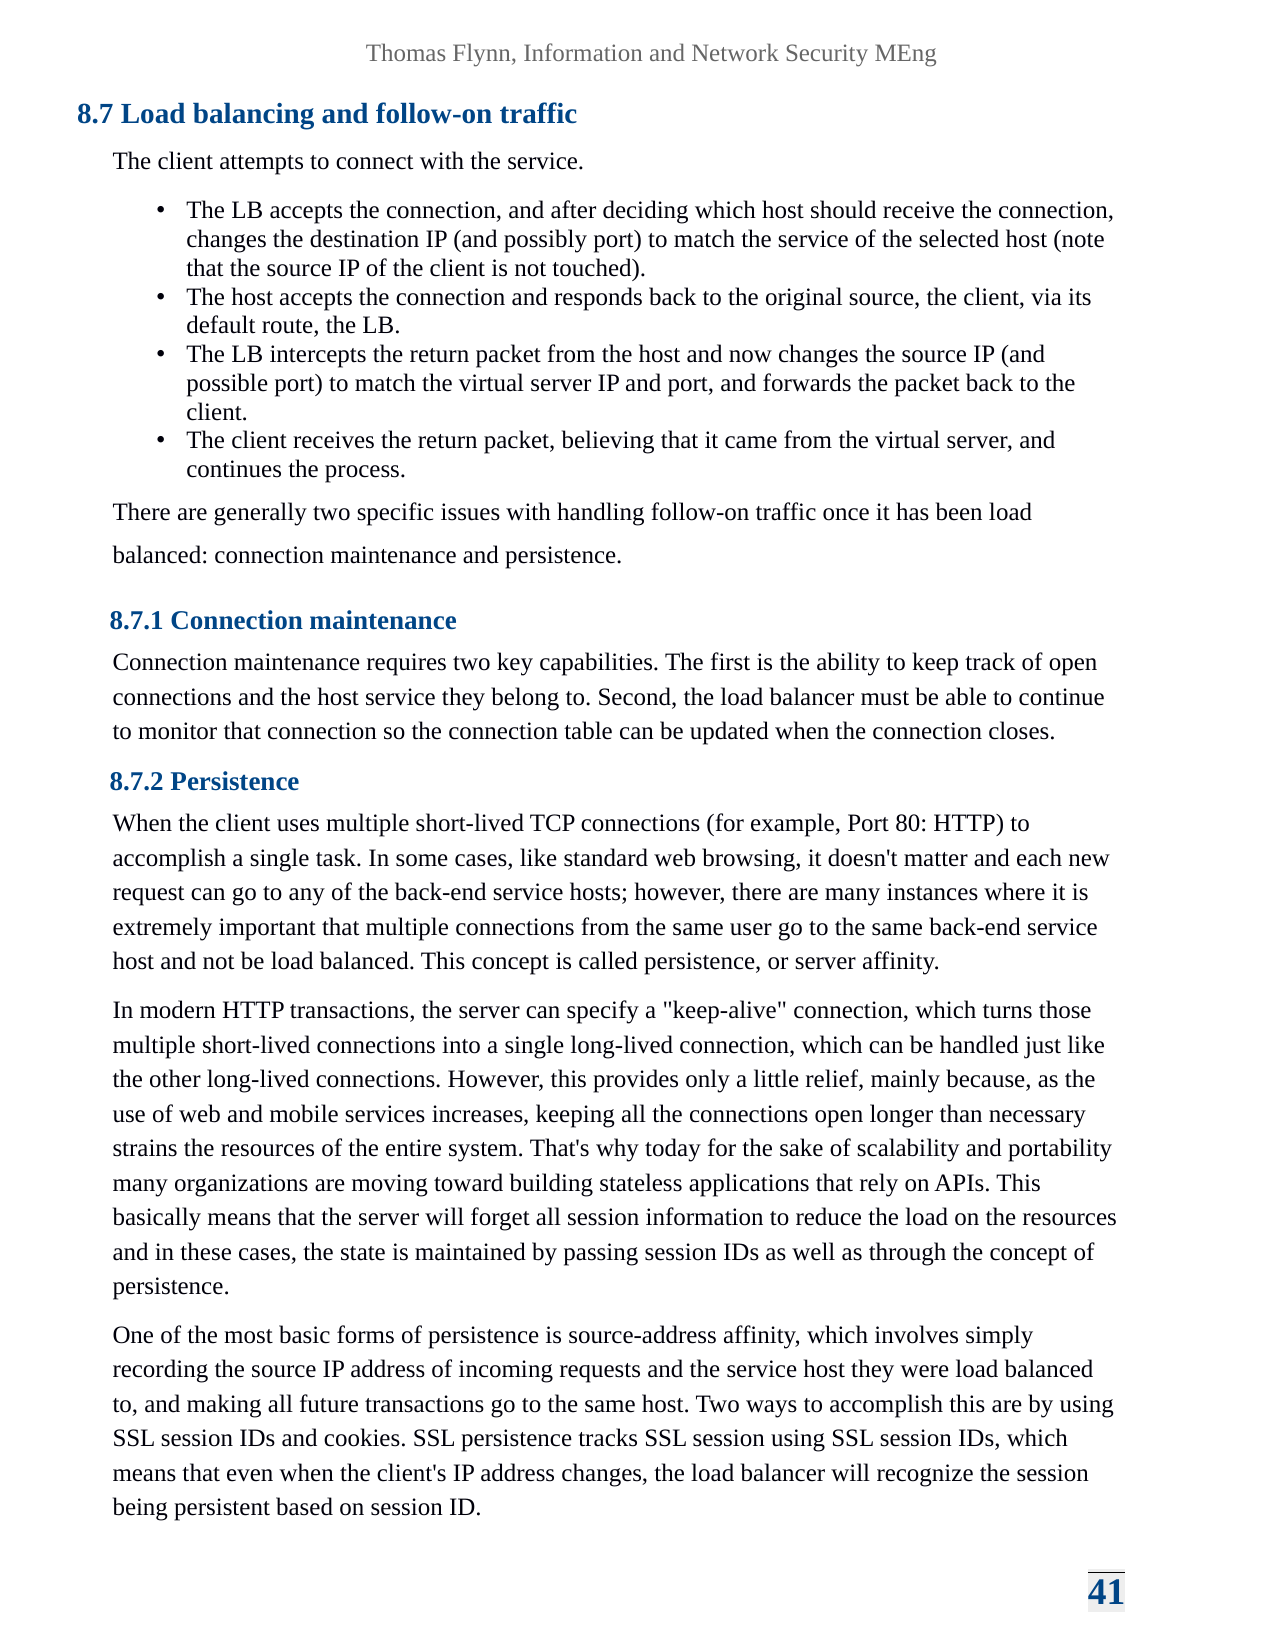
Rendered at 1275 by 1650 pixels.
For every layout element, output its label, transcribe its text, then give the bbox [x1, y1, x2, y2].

subtitle 8.7.1 Connection maintenance [109, 604, 1125, 636]
subtitle 8.7 Load balancing and follow-on traffic [74, 96, 1125, 129]
list The LB accepts the connection, and after deciding which host should receive the connection, changes the destination IP (and possibly port) to match the service of the selected host (note that the source IP of the client is not touched). [156, 195, 1125, 282]
text One of the most basic forms of persistence is source-address affinity, which involves simply recording the source IP address of incoming requests and the service host they were load balanced to, and making all future transactions go to the same host. Two ways to accomplish this are by using SSL session IDs and cookies. SSL persistence tracks SSL session using SSL session IDs, which means that even when the client's IP address changes, the load balancer will recognize the session being persistent based on session ID. [112, 1320, 1125, 1521]
text In modern HTTP transactions, the server can specify a "keep-alive" connection, which turns those multiple short-lived connections into a single long-lived connection, which can be handled just like the other long-lived connections. However, this provides only a little relief, mainly because, as the use of web and mobile services increases, keeping all the connections open longer than necessary strains the resources of the entire system. That's why today for the sake of scalability and portability many organizations are moving toward building stateless applications that rely on APIs. This basically means that the server will forget all session information to reduce the load on the resources and in these cases, the state is maintained by passing session IDs as well as through the concept of persistence. [112, 995, 1125, 1300]
list The LB intercepts the return packet from the host and now changes the source IP (and possible port) to match the virtual server IP and port, and forwards the packet back to the client. [156, 339, 1125, 425]
text Connection maintenance requires two key capabilities. The first is the ability to keep track of open connections and the host service they belong to. Second, the load balancer must be able to continue to monitor that connection so the connection table can be updated when the connection closes. [112, 647, 1125, 745]
list The client receives the return packet, believing that it came from the virtual server, and continues the process. [156, 425, 1125, 483]
text The client attempts to connect with the service. [112, 146, 1125, 175]
text There are generally two specific issues with handling follow-on traffic once it has been load balanced: connection maintenance and persistence. [112, 497, 1125, 569]
text When the client uses multiple short-lived TCP connections (for example, Port 80: HTTP) to accomplish a single task. In some cases, like standard web browsing, it doesn't matter and each new request can go to any of the back-end service hosts; however, there are many instances where it is extremely important that multiple connections from the same user go to the same back-end service host and not be load balanced. This concept is called persistence, or server affinity. [112, 808, 1125, 975]
subtitle 8.7.2 Persistence [109, 765, 1125, 796]
list The host accepts the connection and responds back to the original source, the client, via its default route, the LB. [156, 282, 1125, 339]
